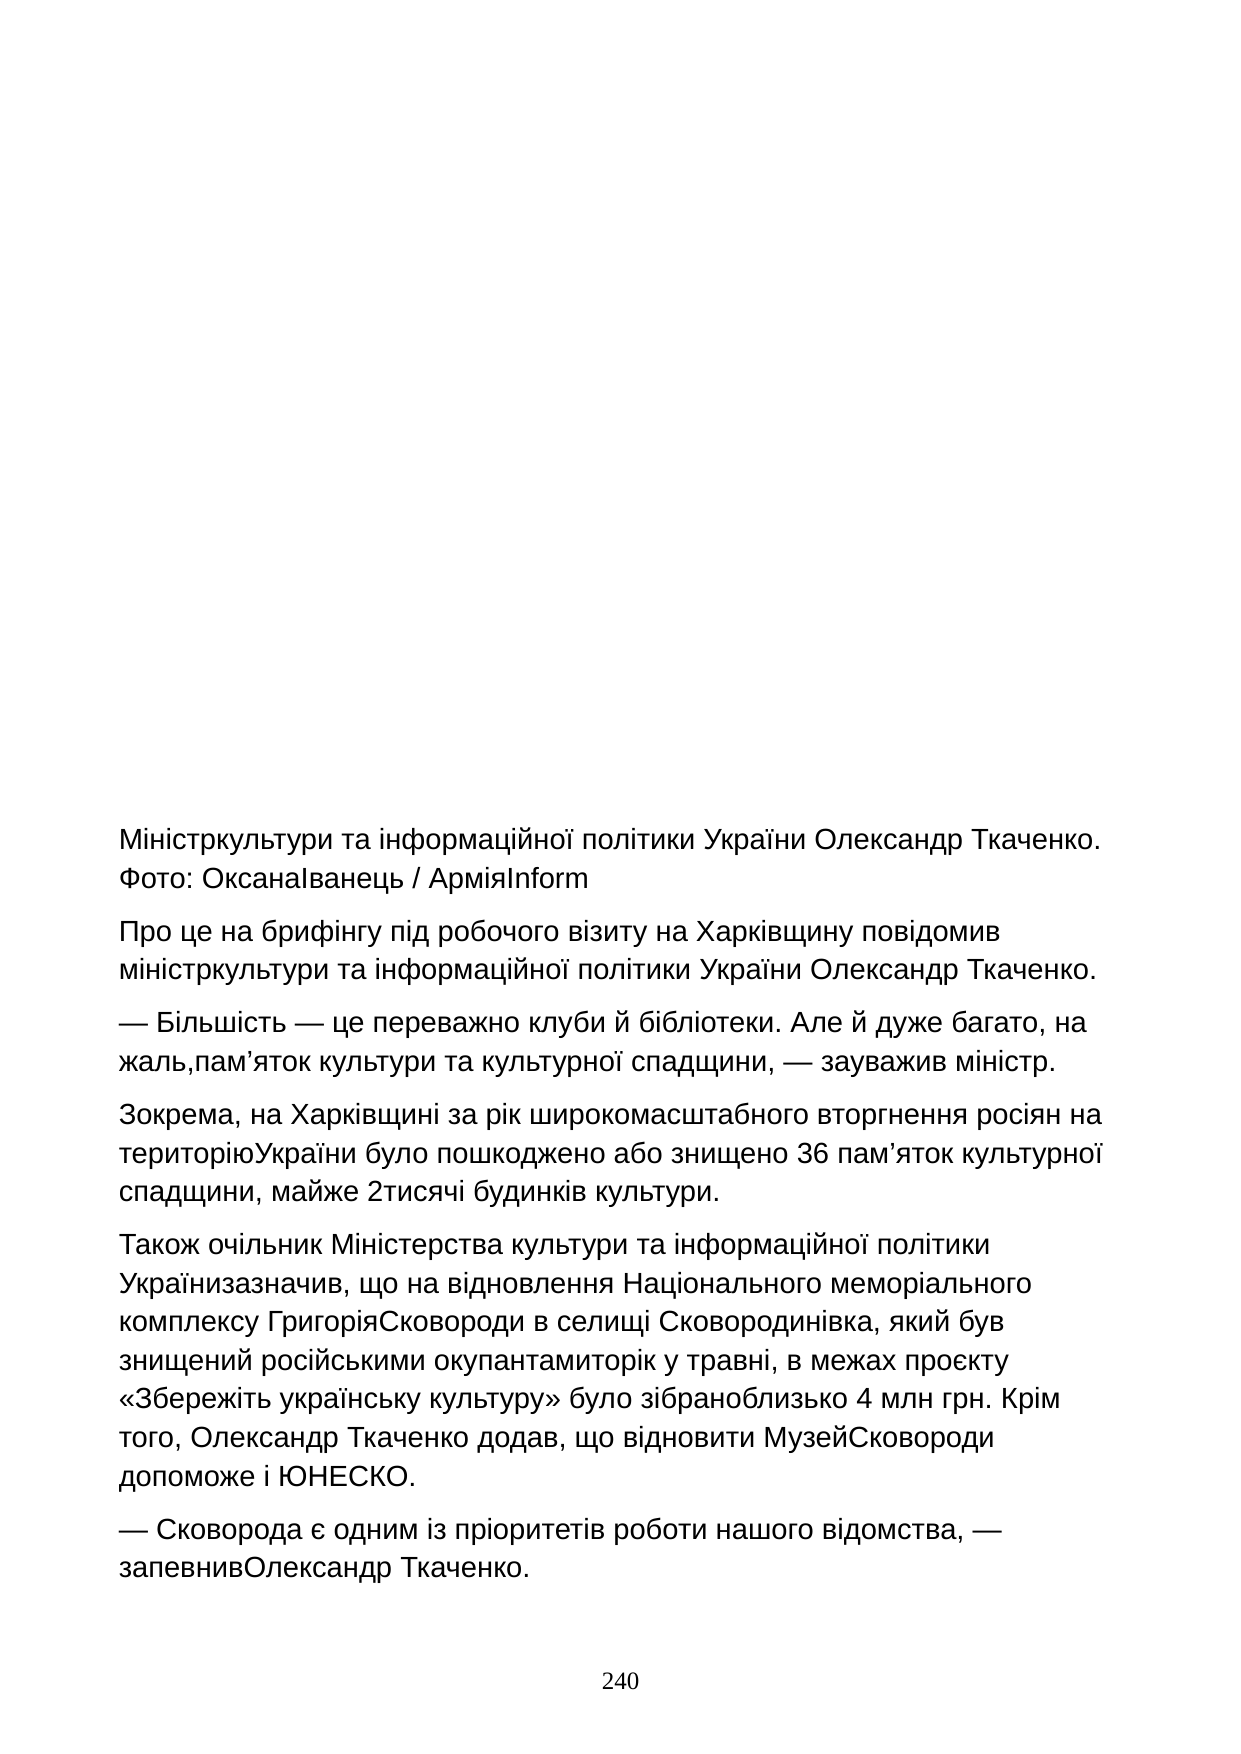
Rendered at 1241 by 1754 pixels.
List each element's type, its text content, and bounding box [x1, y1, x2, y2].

text Зокрема, на Харківщині за рік широкомасштабного вторгнення росіян на територіюУкраїни було пошкоджено або знищено 36 пам’яток культурної спадщини, майже 2тисячі будинків культури. [118, 1097, 1122, 1208]
text Також очільник Міністерства культури та інформаційної політики Українизазначив, що на відновлення Національного меморіального комплексу ГригоріяСковороди в селищі Сковородинівка, який був знищений російськими окупантамиторік у травні, в межах проєкту «Збережіть українську культуру» було зібраноблизько 4 млн грн. Крім того, Олександр Ткаченко додав, що відновити МузейСковороди допоможе і ЮНЕСКО. [118, 1227, 1122, 1492]
text Про це на брифінгу під робочого візиту на Харківщину повідомив міністркультури та інформаційної політики України Олександр Ткаченко. [118, 914, 1122, 986]
text — Більшість — це переважно клуби й бібліотеки. Але й дуже багато, на жаль,пам’яток культури та культурної спадщини, — зауважив міністр. [118, 1005, 1122, 1077]
text — Сковорода є одним із пріоритетів роботи нашого відомства, — запевнивОлександр Ткаченко. [118, 1512, 1122, 1584]
text Міністркультури та інформаційної політики України Олександр Ткаченко. Фото: ОксанаІванець / АрміяInform [118, 118, 1122, 894]
